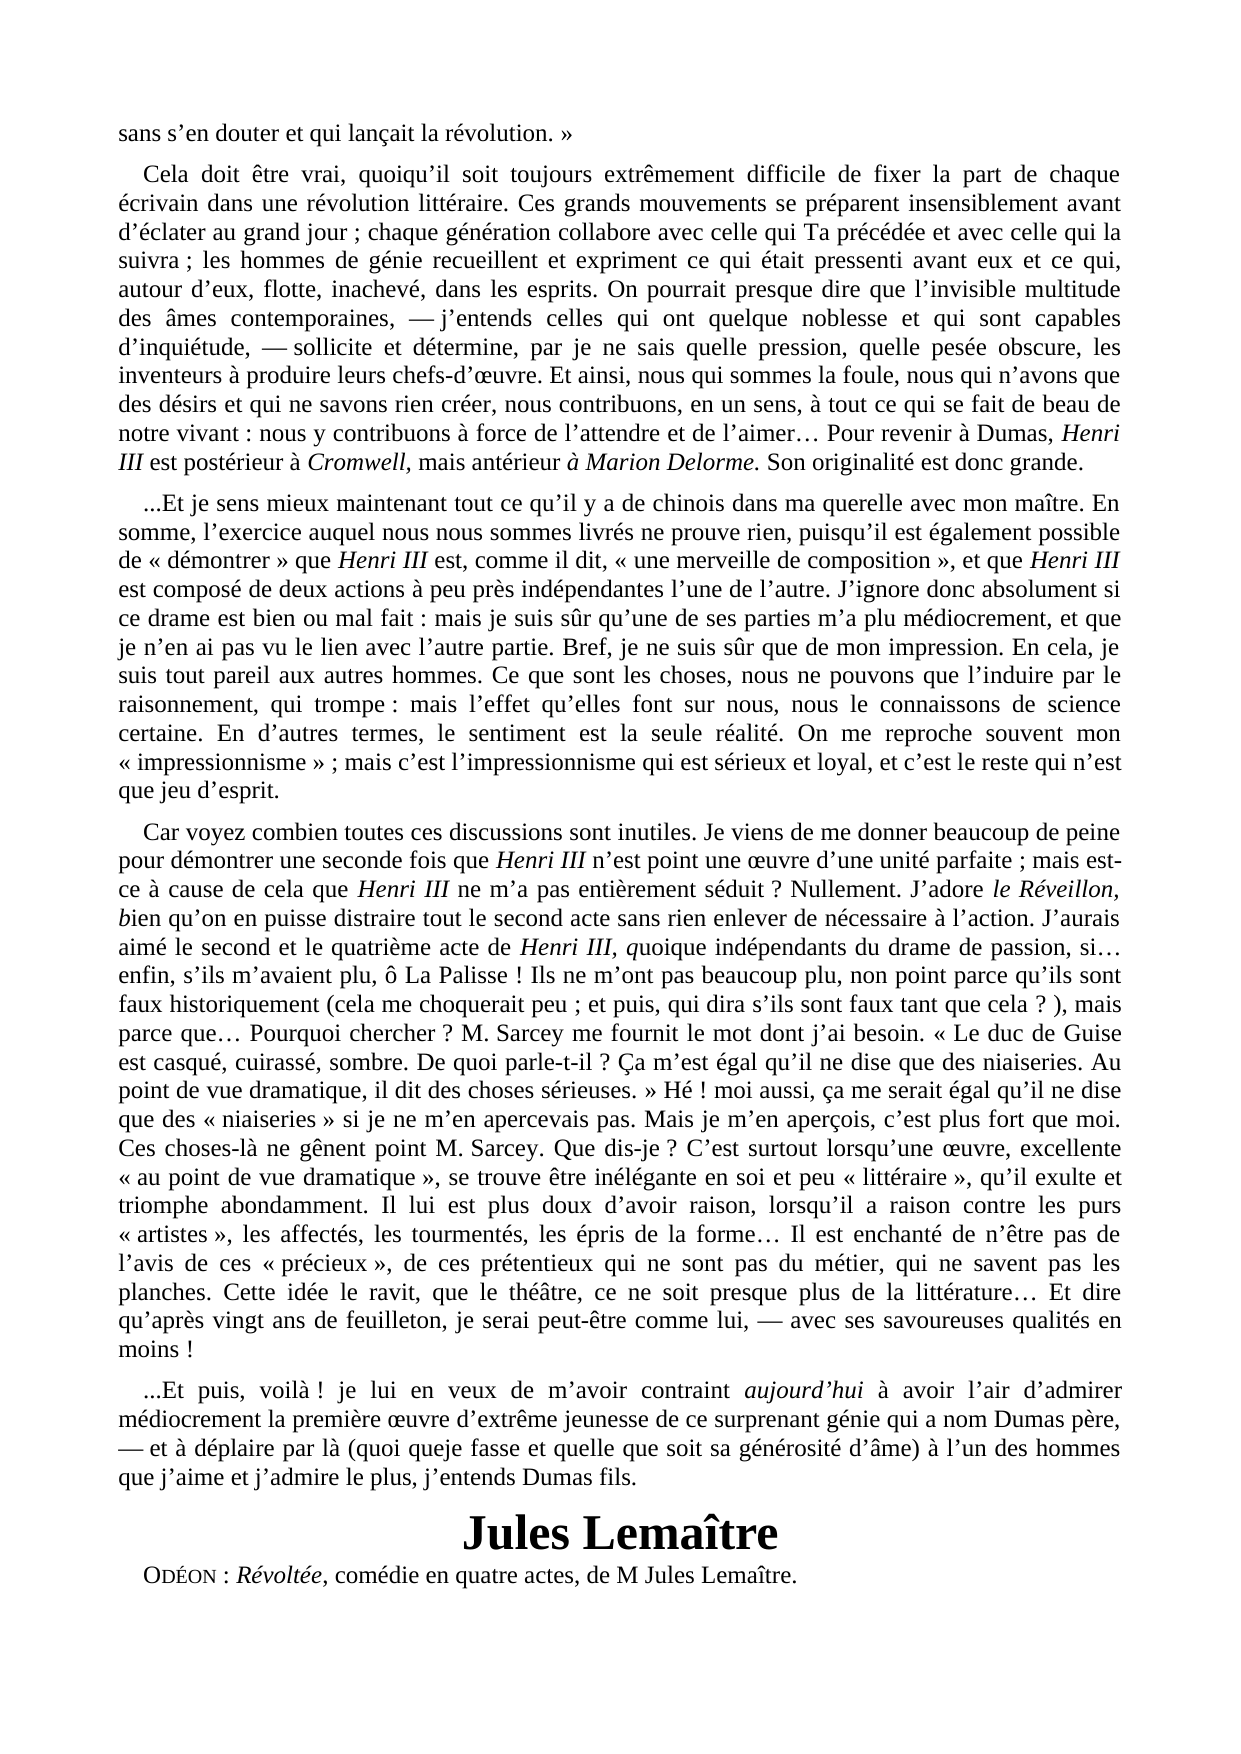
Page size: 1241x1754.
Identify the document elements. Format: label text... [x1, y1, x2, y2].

text ...Et je sens mieux maintenant tout ce qu’il y a de chinois dans ma querelle avec mon maître. En somme, l’exercice auquel nous nous sommes livrés ne prouve rien, puisqu’il est également possible de « démontrer » que Henri III est, comme il dit, « une merveille de composition », et que Henri III est composé de deux actions à peu près indépendantes l’une de l’autre. J’ignore donc absolument si ce drame est bien ou mal fait : mais je suis sûr qu’une de ses parties m’a plu médiocrement, et que je n’en ai pas vu le lien avec l’autre partie. Bref, je ne suis sûr que de mon impression. En cela, je suis tout pareil aux autres hommes. Ce que sont les choses, nous ne pouvons que l’induire par le raisonnement, qui trompe : mais l’effet qu’elles font sur nous, nous le connaissons de science certaine. En d’autres termes, le sentiment est la seule réalité. On me reproche souvent mon « impressionnisme » ; mais c’est l’impressionnisme qui est sérieux et loyal, et c’est le reste qui n’est que jeu d’esprit. [118, 488, 1122, 804]
subtitle Jules Lemaître [118, 1503, 1122, 1561]
text Car voyez combien toutes ces discussions sont inutiles. Je viens de me donner beaucoup de peine pour démontrer une seconde fois que Henri III n’est point une œuvre d’une unité parfaite ; mais est-ce à cause de cela que Henri III ne m’a pas entièrement séduit ? Nullement. J’adore le Réveillon, bien qu’on en puisse distraire tout le second acte sans rien enlever de nécessaire à l’action. J’aurais aimé le second et le quatrième acte de Henri III, quoique indépendants du drame de passion, si… enfin, s’ils m’avaient plu, ô La Palisse ! Ils ne m’ont pas beaucoup plu, non point parce qu’ils sont faux historiquement (cela me choquerait peu ; et puis, qui dira s’ils sont faux tant que cela ? ), mais parce que… Pourquoi chercher ? M. Sarcey me fournit le mot dont j’ai besoin. « Le duc de Guise est casqué, cuirassé, sombre. De quoi parle-t-il ? Ça m’est égal qu’il ne dise que des niaiseries. Au point de vue dramatique, il dit des choses sérieuses. » Hé ! moi aussi, ça me serait égal qu’il ne dise que des « niaiseries » si je ne m’en apercevais pas. Mais je m’en aperçois, c’est plus fort que moi. Ces choses-là ne gênent point M. Sarcey. Que dis-je ? C’est surtout lorsqu’une œuvre, excellente « au point de vue dramatique », se trouve être inélégante en soi et peu « littéraire », qu’il exulte et triomphe abondamment. Il lui est plus doux d’avoir raison, lorsqu’il a raison contre les purs « artistes », les affectés, les tourmentés, les épris de la forme… Il est enchanté de n’être pas de l’avis de ces « précieux », de ces prétentieux qui ne sont pas du métier, qui ne savent pas les planches. Cette idée le ravit, que le théâtre, ce ne soit presque plus de la littérature… Et dire qu’après vingt ans de feuilleton, je serai peut-être comme lui, — avec ses savoureuses qualités en moins ! [118, 817, 1122, 1363]
text Odéon : Révoltée, comédie en quatre actes, de M Jules Lemaître. [118, 1561, 1122, 1589]
text sans s’en douter et qui lançait la révolution. » [118, 118, 1122, 147]
text ...Et puis, voilà ! je lui en veux de m’avoir contraint aujourd’hui à avoir l’air d’admirer médiocrement la première œuvre d’extrême jeunesse de ce surprenant génie qui a nom Dumas père, — et à déplaire par là (quoi queje fasse et quelle que soit sa générosité d’âme) à l’un des hommes que j’aime et j’admire le plus, j’entends Dumas fils. [118, 1376, 1122, 1491]
text Cela doit être vrai, quoiqu’il soit toujours extrêmement difficile de fixer la part de chaque écrivain dans une révolution littéraire. Ces grands mouvements se préparent insensiblement avant d’éclater au grand jour ; chaque génération collabore avec celle qui Ta précédée et avec celle qui la suivra ; les hommes de génie recueillent et expriment ce qui était pressenti avant eux et ce qui, autour d’eux, flotte, inachevé, dans les esprits. On pourrait presque dire que l’invisible multitude des âmes contemporaines, — j’entends celles qui ont quelque noblesse et qui sont capables d’inquiétude, — sollicite et détermine, par je ne sais quelle pression, quelle pesée obscure, les inventeurs à produire leurs chefs-d’œuvre. Et ainsi, nous qui sommes la foule, nous qui n’avons que des désirs et qui ne savons rien créer, nous contribuons, en un sens, à tout ce qui se fait de beau de notre vivant : nous y contribuons à force de l’attendre et de l’aimer… Pour revenir à Dumas, Henri III est postérieur à Cromwell, mais antérieur à Marion Delorme. Son originalité est donc grande. [118, 159, 1122, 476]
